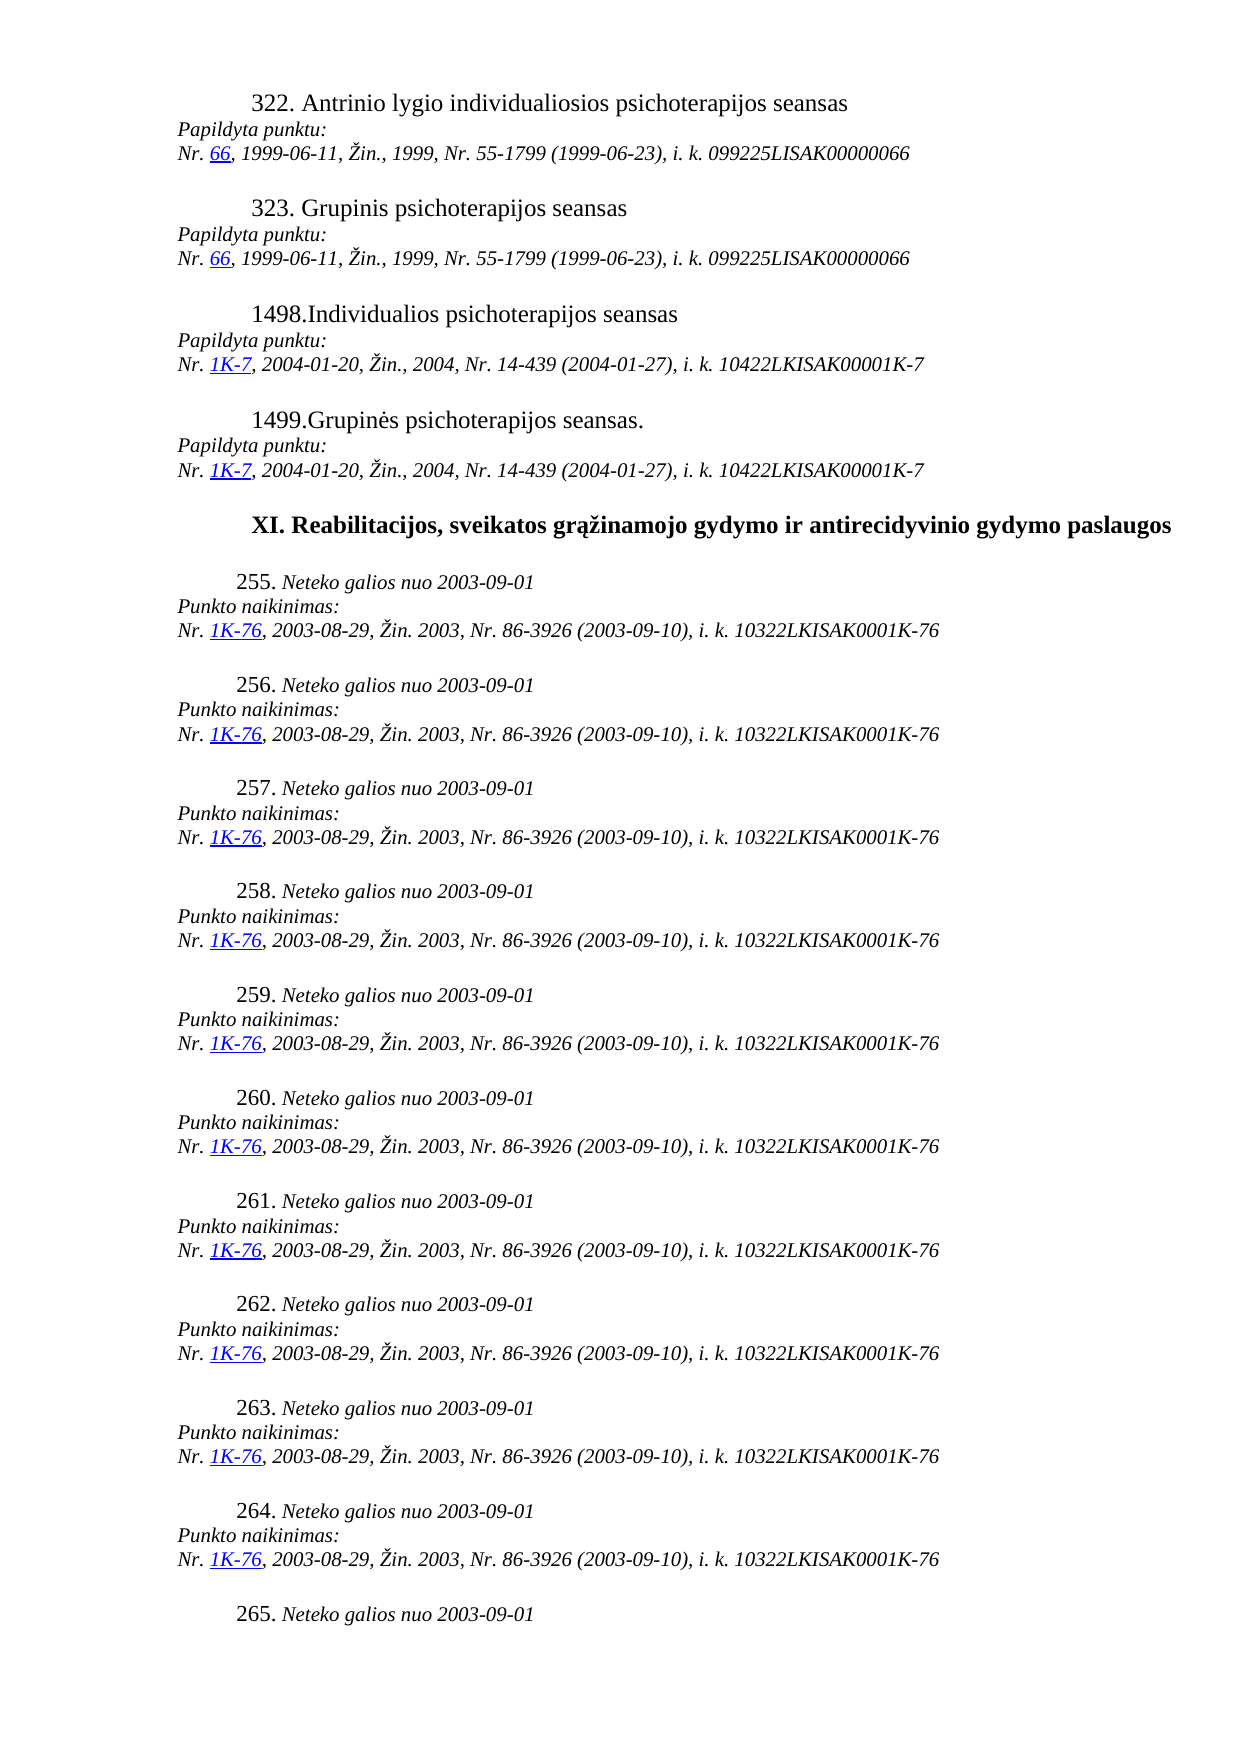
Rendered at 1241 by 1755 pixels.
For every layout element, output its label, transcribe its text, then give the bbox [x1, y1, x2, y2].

text Nr. 1K-76, 2003-08-29, Žin. 2003, Nr. 86-3926 (2003-09-10), i. k. 10322LKISAK0001K-76 [177, 1031, 1181, 1055]
text Papildyta punktu: [177, 222, 1181, 246]
text 255. Neteko galios nuo 2003-09-01 [177, 568, 1181, 594]
text 258. Neteko galios nuo 2003-09-01 [177, 877, 1181, 904]
text Punkto naikinimas: [177, 1420, 1181, 1444]
text Punkto naikinimas: [177, 1213, 1181, 1238]
text Nr. 1K-76, 2003-08-29, Žin. 2003, Nr. 86-3926 (2003-09-10), i. k. 10322LKISAK0001K-76 [177, 721, 1181, 746]
text 257. Neteko galios nuo 2003-09-01 [177, 774, 1181, 801]
text Punkto naikinimas: [177, 594, 1181, 618]
text 1498.Individualios psichoterapijos seansas [177, 299, 1181, 328]
text Papildyta punktu: [177, 117, 1181, 141]
text Nr. 1K-76, 2003-08-29, Žin. 2003, Nr. 86-3926 (2003-09-10), i. k. 10322LKISAK0001K-76 [177, 1238, 1181, 1262]
text Nr. 1K-76, 2003-08-29, Žin. 2003, Nr. 86-3926 (2003-09-10), i. k. 10322LKISAK0001K-76 [177, 1341, 1181, 1365]
text 264. Neteko galios nuo 2003-09-01 [177, 1497, 1181, 1523]
text Nr. 66, 1999-06-11, Žin., 1999, Nr. 55-1799 (1999-06-23), i. k. 099225LISAK00000066 [177, 141, 1181, 165]
text 263. Neteko galios nuo 2003-09-01 [177, 1394, 1181, 1420]
text Nr. 1K-76, 2003-08-29, Žin. 2003, Nr. 86-3926 (2003-09-10), i. k. 10322LKISAK0001K-76 [177, 1134, 1181, 1158]
text Punkto naikinimas: [177, 697, 1181, 721]
text 256. Neteko galios nuo 2003-09-01 [177, 671, 1181, 697]
text Papildyta punktu: [177, 433, 1181, 457]
text 265. Neteko galios nuo 2003-09-01 [177, 1600, 1181, 1626]
text Punkto naikinimas: [177, 1110, 1181, 1134]
text Nr. 1K-7, 2004-01-20, Žin., 2004, Nr. 14-439 (2004-01-27), i. k. 10422LKISAK00001K-7 [177, 457, 1181, 482]
text Nr. 1K-76, 2003-08-29, Žin. 2003, Nr. 86-3926 (2003-09-10), i. k. 10322LKISAK0001K-76 [177, 1444, 1181, 1468]
text Nr. 1K-76, 2003-08-29, Žin. 2003, Nr. 86-3926 (2003-09-10), i. k. 10322LKISAK0001K-76 [177, 928, 1181, 952]
text XI. Reabilitacijos, sveikatos grąžinamojo gydymo ir antirecidyvinio gydymo paslaugos [177, 510, 1181, 539]
text Punkto naikinimas: [177, 1523, 1181, 1547]
text Nr. 1K-76, 2003-08-29, Žin. 2003, Nr. 86-3926 (2003-09-10), i. k. 10322LKISAK0001K-76 [177, 1547, 1181, 1571]
text 322. Antrinio lygio individualiosios psichoterapijos seansas [177, 88, 1181, 117]
text Punkto naikinimas: [177, 1317, 1181, 1341]
text 323. Grupinis psichoterapijos seansas [177, 193, 1181, 222]
text 262. Neteko galios nuo 2003-09-01 [177, 1290, 1181, 1317]
text 259. Neteko galios nuo 2003-09-01 [177, 981, 1181, 1007]
text 260. Neteko galios nuo 2003-09-01 [177, 1084, 1181, 1110]
text Punkto naikinimas: [177, 801, 1181, 825]
text Nr. 1K-76, 2003-08-29, Žin. 2003, Nr. 86-3926 (2003-09-10), i. k. 10322LKISAK0001K-76 [177, 618, 1181, 642]
text Punkto naikinimas: [177, 1007, 1181, 1031]
text Nr. 1K-7, 2004-01-20, Žin., 2004, Nr. 14-439 (2004-01-27), i. k. 10422LKISAK00001K-7 [177, 352, 1181, 376]
text 261. Neteko galios nuo 2003-09-01 [177, 1187, 1181, 1213]
text Nr. 1K-76, 2003-08-29, Žin. 2003, Nr. 86-3926 (2003-09-10), i. k. 10322LKISAK0001K-76 [177, 825, 1181, 849]
text Punkto naikinimas: [177, 904, 1181, 928]
text 1499.Grupinės psichoterapijos seansas. [177, 405, 1181, 433]
text Papildyta punktu: [177, 328, 1181, 352]
text Nr. 66, 1999-06-11, Žin., 1999, Nr. 55-1799 (1999-06-23), i. k. 099225LISAK00000066 [177, 246, 1181, 270]
